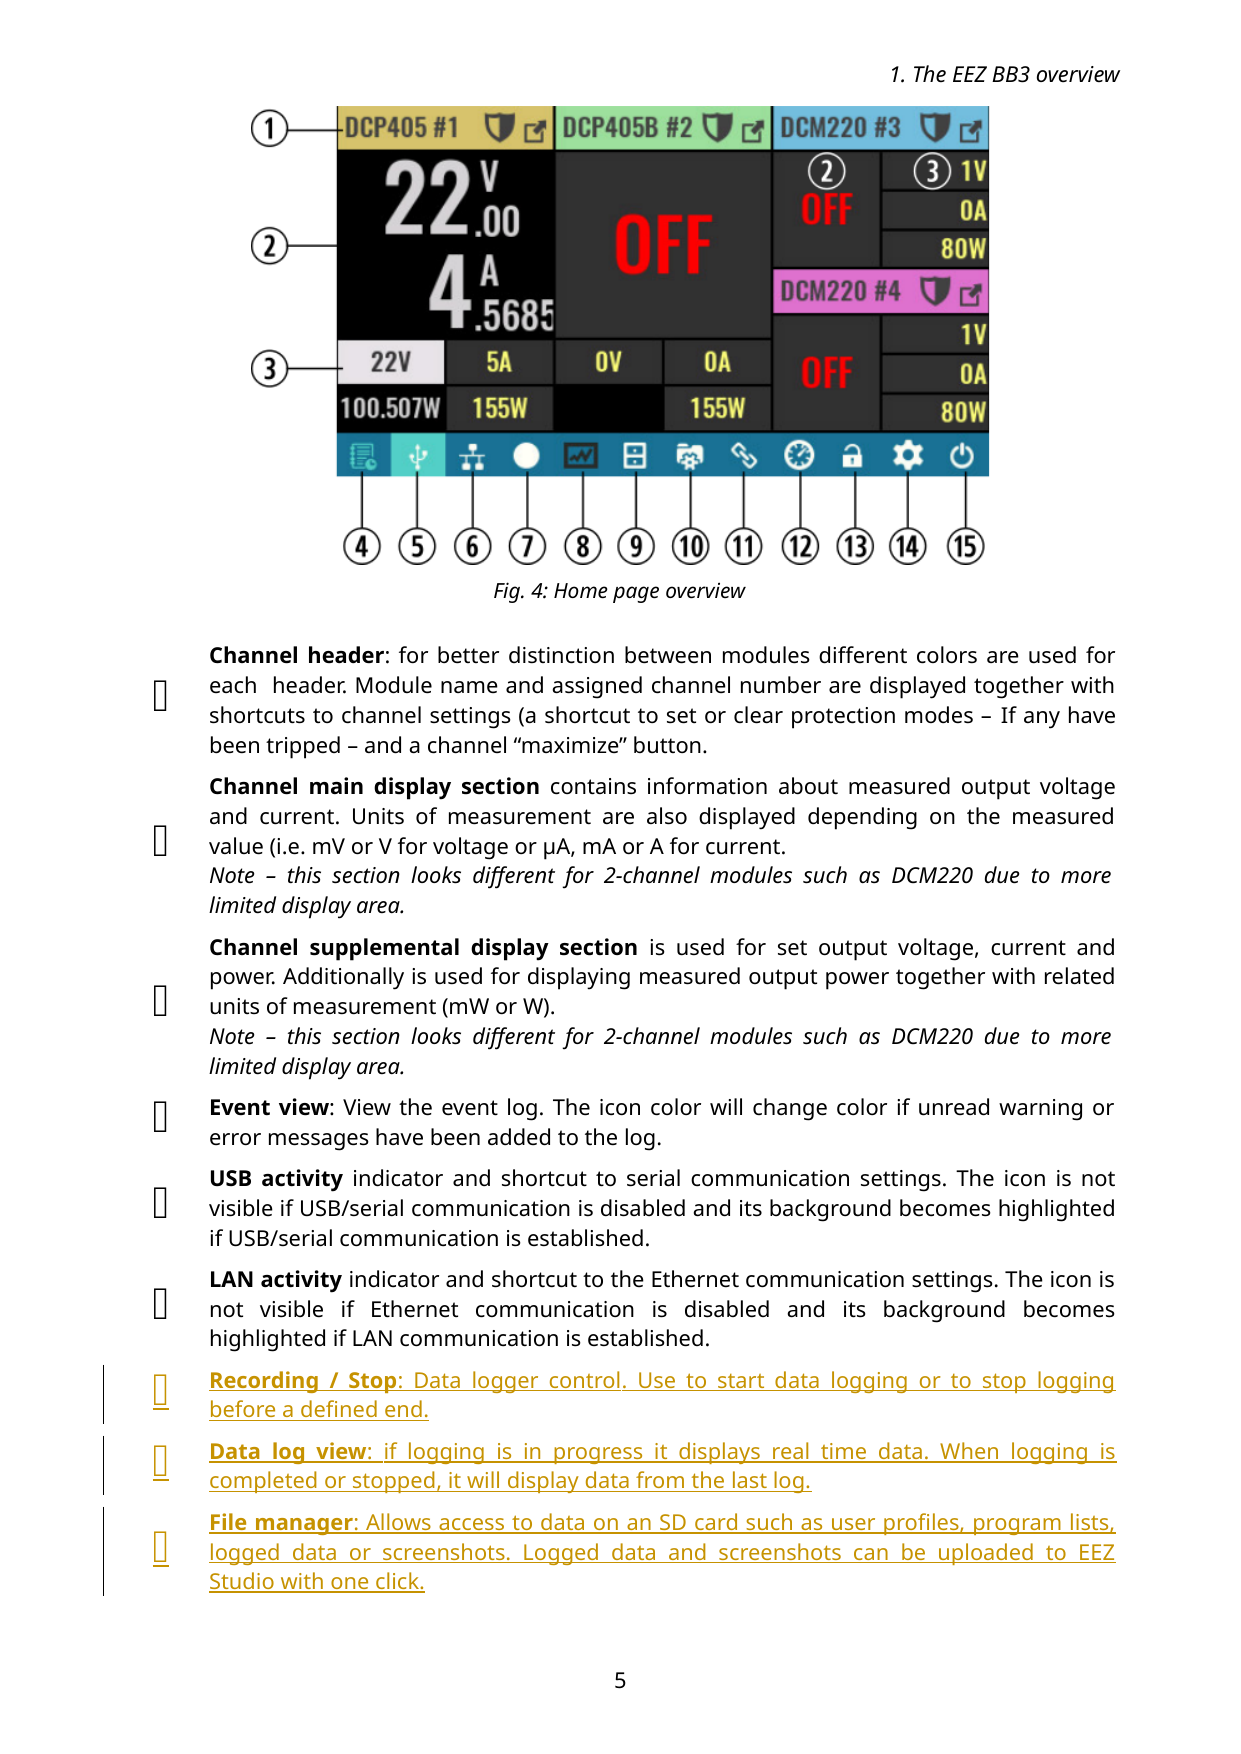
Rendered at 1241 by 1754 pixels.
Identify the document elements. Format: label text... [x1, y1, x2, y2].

table_cell Data log view: if logging is in progress it displays real time data. When logging is completed or stopped, it will display data from the last log. [203, 1430, 1122, 1501]
table_header Channel header: for better distinction between modules different colors are used for each header. Module name and assigned channel number are displayed together with shortcuts to channel settings (a shortcut to set or clear protection modes – If any have been tripped – and a channel “maximize” button. [203, 635, 1122, 765]
text Fig. 4: Home page overview [251, 565, 989, 605]
table_cell  [118, 1501, 203, 1602]
table_cell Recording / Stop: Data logger control. Use to start data logging or to stop logging before a defined end. [203, 1359, 1122, 1430]
table_cell  [118, 926, 203, 1086]
table_cell  [118, 1086, 203, 1157]
table_cell USB activity indicator and shortcut to serial communication settings. The icon is not visible if USB/serial communication is disabled and its background becomes highlighted if USB/serial communication is established. [203, 1157, 1122, 1258]
table_header  [118, 635, 203, 765]
picture [251, 106, 990, 565]
table_cell  [118, 1359, 203, 1430]
table_cell  [118, 765, 203, 926]
table_cell  [118, 1430, 203, 1501]
table_cell Event view: View the event log. The icon color will change color if unread warning or error messages have been added to the log. [203, 1086, 1122, 1157]
table_cell LAN activity indicator and shortcut to the Ethernet communication settings. The icon is not visible if Ethernet communication is disabled and its background becomes highlighted if LAN communication is established. [203, 1258, 1122, 1359]
table_cell Channel supplemental display section is used for set output voltage, current and power. Additionally is used for displaying measured output power together with related units of measurement (mW or W). Note – this section looks different for 2-channel modules such as DCM220 due to more limited display area. [203, 926, 1122, 1086]
table_cell File manager: Allows access to data on an SD card such as user profiles, program lists, logged data or screenshots. Logged data and screenshots can be uploaded to EEZ Studio with one click. [203, 1501, 1122, 1602]
table_cell  [118, 1157, 203, 1258]
table_cell Channel main display section contains information about measured output voltage and current. Units of measurement are also displayed depending on the measured value (i.e. mV or V for voltage or μA, mA or A for current. Note – this section looks different for 2-channel modules such as DCM220 due to more limited display area. [203, 765, 1122, 926]
table_cell  [118, 1258, 203, 1359]
